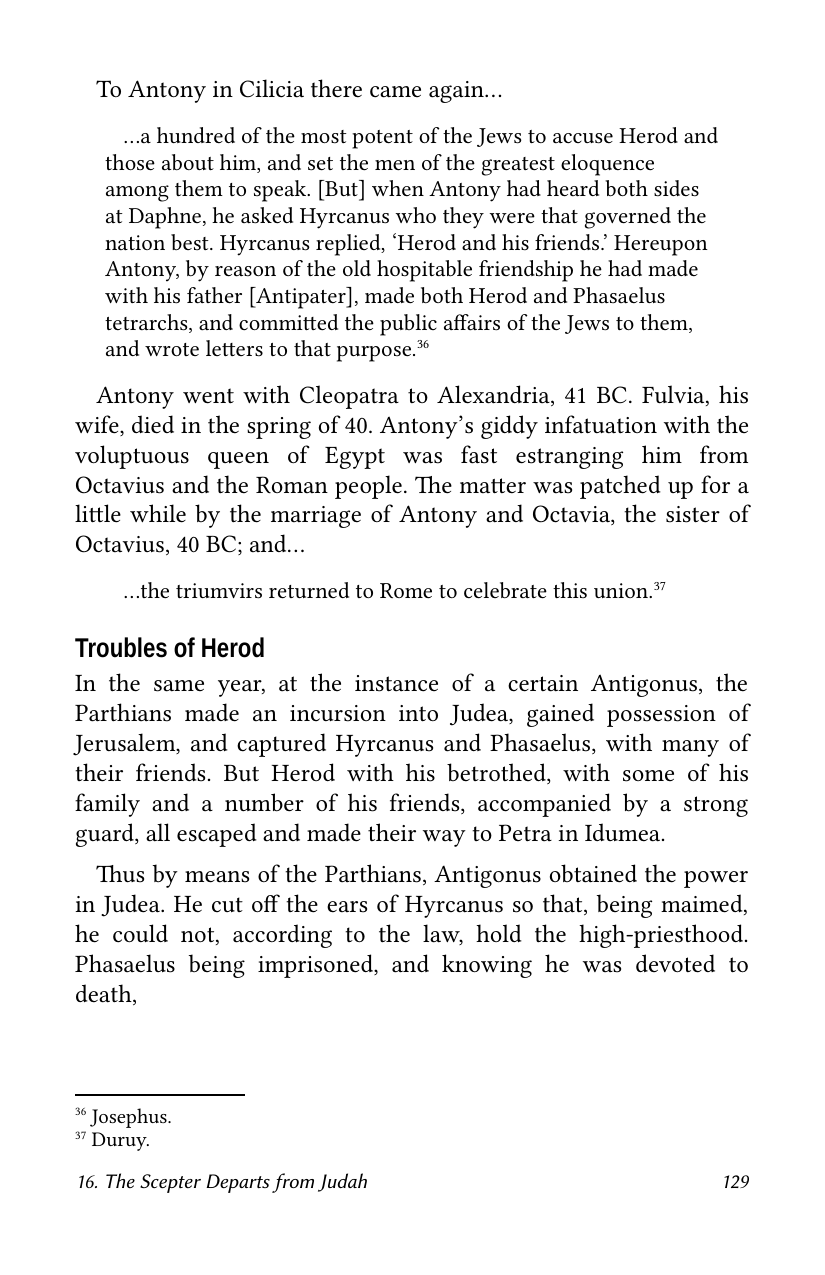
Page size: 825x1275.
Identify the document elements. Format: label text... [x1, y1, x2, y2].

text Duruy. [75, 1128, 750, 1152]
text Thus by means of the Parthians, Antigonus obtained the power in Judea. He cut off the ears of Hyrcanus so that, being maimed, he could not, according to the law, hold the high-priesthood. Phasaelus being imprisoned, and knowing he was devoted to death, [75, 861, 750, 1009]
text ...the triumvirs returned to Rome to celebrate this union. [105, 578, 720, 604]
subtitle Troubles of Herod [75, 632, 750, 663]
text To Antony in Cilicia there came again… [75, 75, 750, 103]
text In the same year, at the instance of a certain Antigonus, the Parthians made an incursion into Judea, gained possession of Jerusalem, and captured Hyrcanus and Phasaelus, with many of their friends. But Herod with his betrothed, with some of his family and a number of his friends, accompanied by a strong guard, all escaped and made their way to Petra in Idumea. [75, 669, 750, 847]
text Antony went with Cleopatra to Alexandria, 41 BC. Fulvia, his wife, died in the spring of 40. Antony’s giddy infatuation with the voluptuous queen of Egypt was fast estranging him from Octavius and the Roman people. The matter was patched up for a little while by the marriage of Antony and Octavia, the sister of Octavius, 40 BC; and… [75, 381, 750, 559]
text ...a hundred of the most potent of the Jews to accuse Herod and those about him, and set the men of the greatest eloquence among them to speak. [But] when Antony had heard both sides at Daphne, he asked Hyrcanus who they were that governed the nation best. Hyrcanus replied, ‘Herod and his friends.’ Hereupon Antony, by reason of the old hospitable friendship he had made with his father [Antipater], made both Herod and Phasaelus tetrarchs, and committed the public affairs of the Jews to them, and wrote letters to that purpose. [105, 123, 720, 362]
text Josephus. [75, 1104, 750, 1128]
